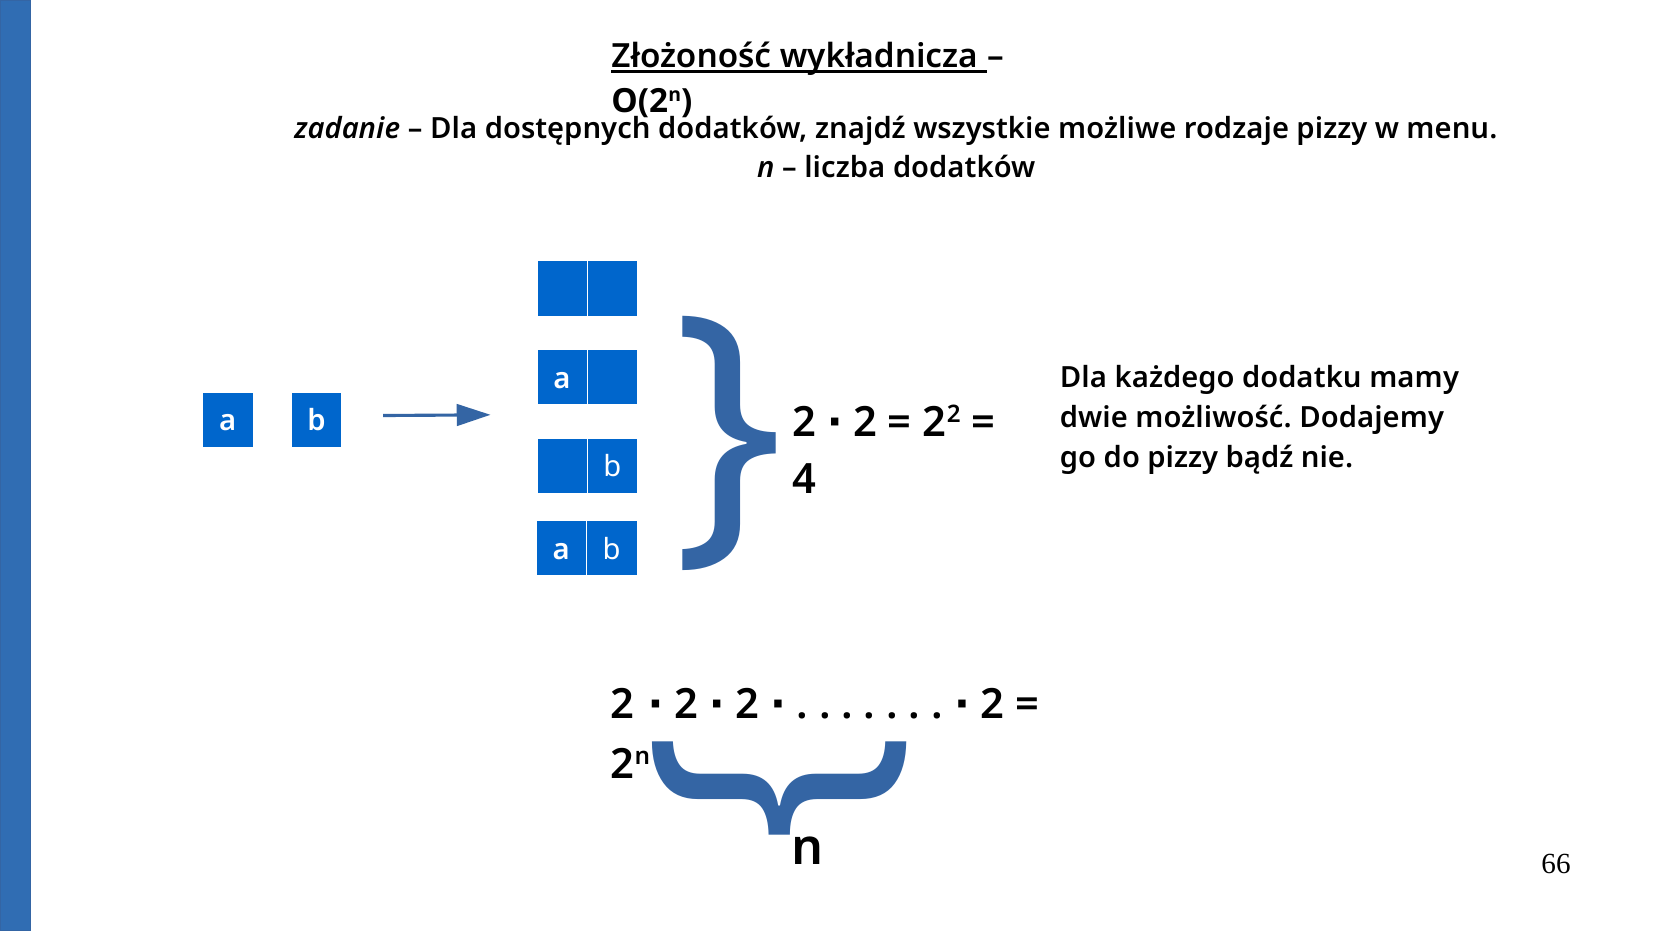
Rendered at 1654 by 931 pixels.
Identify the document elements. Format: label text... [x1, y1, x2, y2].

text_box Dla każdego dodatku mamy dwie możliwość. Dodajemy go do pizzy bądź nie. [1045, 348, 1500, 474]
text_box n [777, 803, 842, 882]
text_box 2 ⋅ 2 ⋅ 2 ⋅ . . . . . . . ⋅ 2 = 2n [595, 658, 1058, 736]
table_header [538, 261, 587, 316]
table_header a [203, 393, 253, 447]
table_header [588, 350, 637, 404]
text_box } [635, 717, 1018, 782]
text_box 2 ⋅ 2 = 22 = 4 [777, 384, 1017, 452]
text_box } [658, 205, 723, 587]
table_header a [538, 350, 587, 404]
table_header b [292, 393, 341, 447]
table_header b [588, 439, 637, 493]
table_header [588, 261, 637, 316]
table_header b [587, 521, 637, 575]
table_header a [537, 521, 586, 575]
text_box Złożoność wykładnicza – O(2n) [596, 24, 1066, 99]
text_box zadanie – Dla dostępnych dodatków, znajdź wszystkie możliwe rodzaje pizzy w menu. n – liczba dodatków [279, 99, 1380, 225]
table_header [538, 439, 587, 493]
text_box [0, 0, 31, 931]
